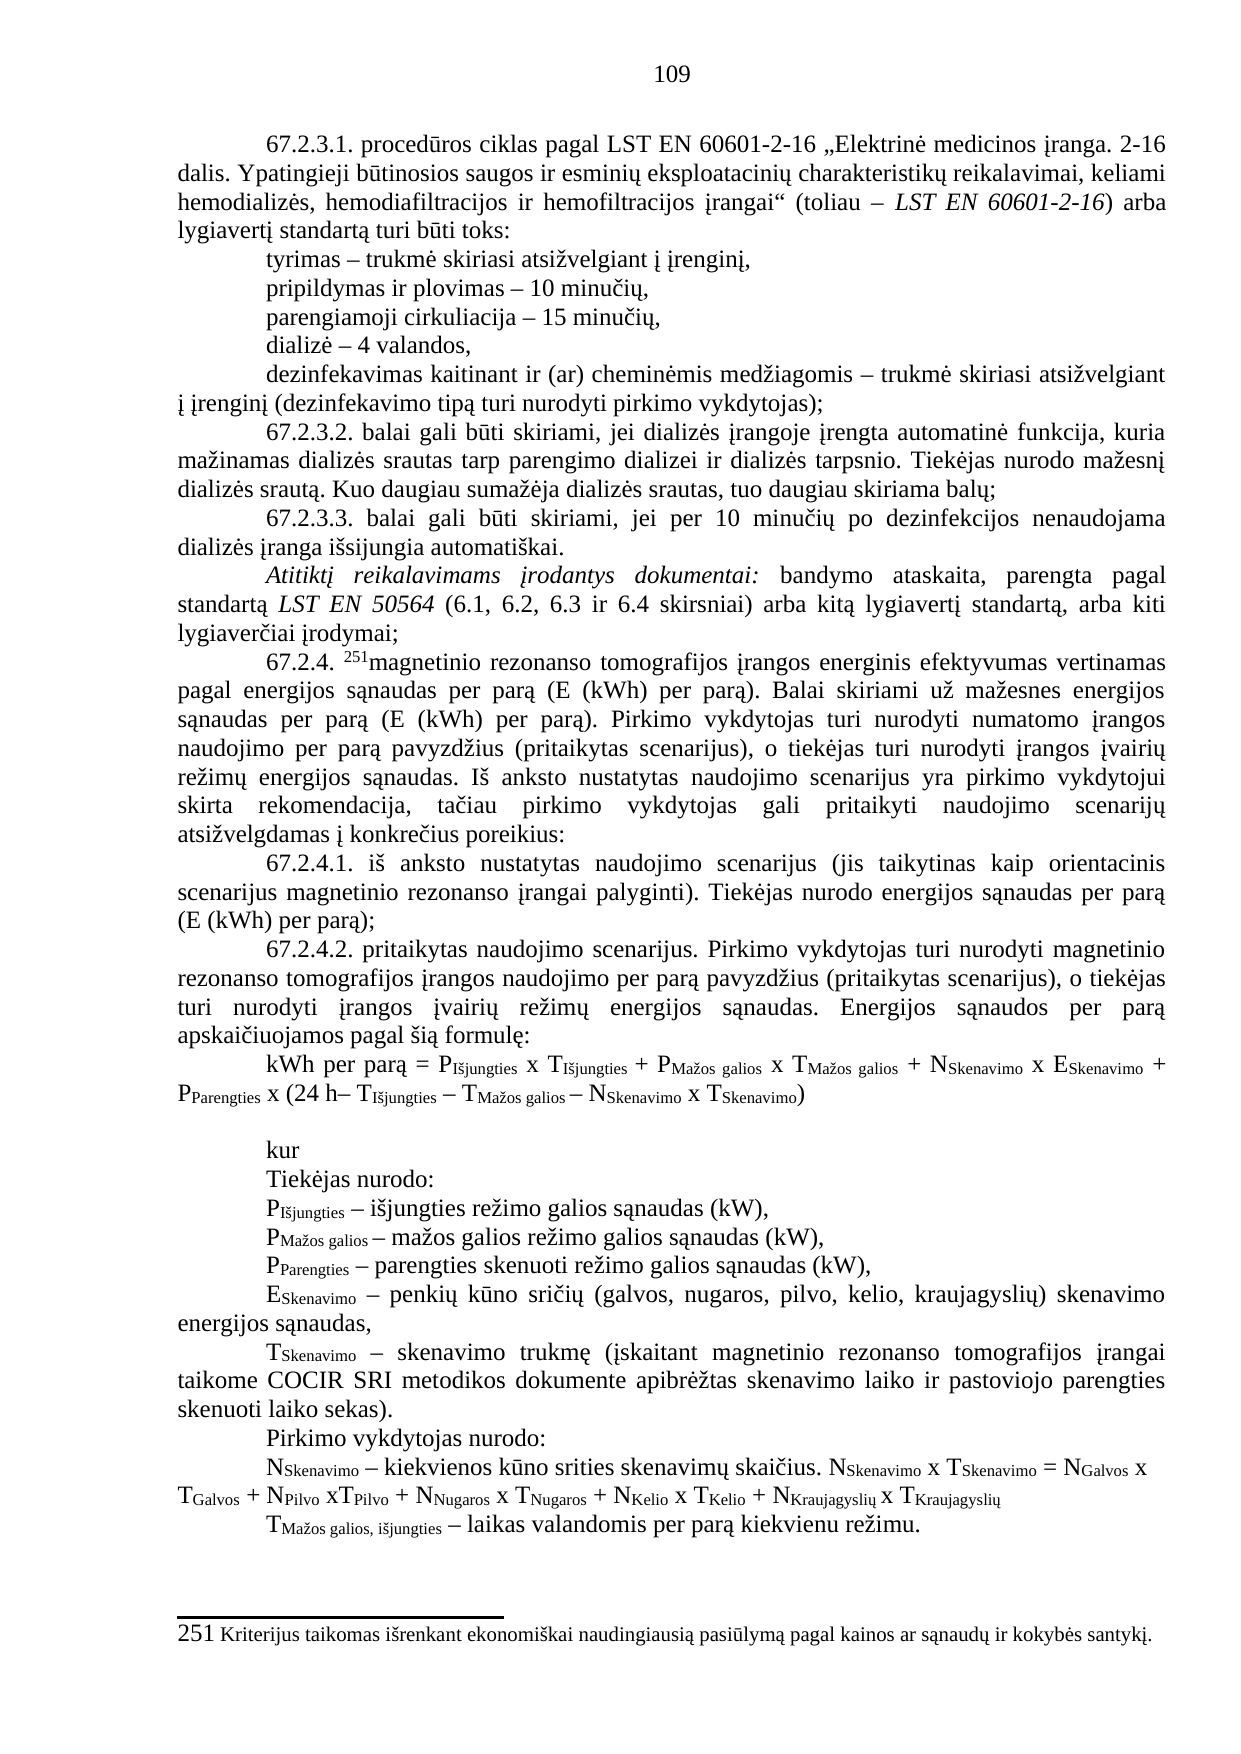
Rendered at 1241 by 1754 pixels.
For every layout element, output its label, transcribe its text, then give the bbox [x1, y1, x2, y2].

text 67.2.4. magnetinio rezonanso tomografijos įrangos energinis efektyvumas vertinamas pagal energijos sąnaudas per parą (E (kWh) per parą). Balai skiriami už mažesnes energijos sąnaudas per parą (E (kWh) per parą). Pirkimo vykdytojas turi nurodyti numatomo įrangos naudojimo per parą pavyzdžius (pritaikytas scenarijus), o tiekėjas turi nurodyti įrangos įvairių režimų energijos sąnaudas. Iš anksto nustatytas naudojimo scenarijus yra pirkimo vykdytojui skirta rekomendacija, tačiau pirkimo vykdytojas gali pritaikyti naudojimo scenarijų atsižvelgdamas į konkrečius poreikius: [177, 647, 1166, 848]
text PIšjungties – išjungties režimo galios sąnaudas (kW), [177, 1193, 1166, 1222]
text PMažos galios – mažos galios režimo galios sąnaudas (kW), [177, 1222, 1166, 1250]
text NSkenavimo – kiekvienos kūno srities skenavimų skaičius. NSkenavimo x TSkenavimo = NGalvos x TGalvos + NPilvo xTPilvo + NNugaros x TNugaros + NKelio x TKelio + NKraujagyslių x TKraujagyslių [177, 1452, 1166, 1509]
text kWh per parą = PIšjungties x TIšjungties + PMažos galios x TMažos galios + NSkenavimo x ESkenavimo + PParengties x (24 h– TIšjungties – TMažos galios – NSkenavimo x TSkenavimo) [177, 1049, 1166, 1107]
text 67.2.4.1. iš anksto nustatytas naudojimo scenarijus (jis taikytinas kaip orientacinis scenarijus magnetinio rezonanso įrangai palyginti). Tiekėjas nurodo energijos sąnaudas per parą (E (kWh) per parą); [177, 848, 1166, 934]
text dezinfekavimas kaitinant ir (ar) cheminėmis medžiagomis – trukmė skiriasi atsižvelgiant į įrenginį (dezinfekavimo tipą turi nurodyti pirkimo vykdytojas); [177, 359, 1166, 417]
text 67.2.3.3. balai gali būti skiriami, jei per 10 minučių po dezinfekcijos nenaudojama dializės įranga išsijungia automatiškai. [177, 503, 1166, 560]
text PParengties – parengties skenuoti režimo galios sąnaudas (kW), [177, 1250, 1166, 1279]
text Pirkimo vykdytojas nurodo: [177, 1423, 1166, 1452]
text 67.2.3.2. balai gali būti skiriami, jei dializės įrangoje įrengta automatinė funkcija, kuria mažinamas dializės srautas tarp parengimo dializei ir dializės tarpsnio. Tiekėjas nurodo mažesnį dializės srautą. Kuo daugiau sumažėja dializės srautas, tuo daugiau skiriama balų; [177, 417, 1166, 503]
text Atitiktį reikalavimams įrodantys dokumentai: bandymo ataskaita, parengta pagal standartą LST EN 50564 (6.1, 6.2, 6.3 ir 6.4 skirsniai) arba kitą lygiavertį standartą, arba kiti lygiaverčiai įrodymai; [177, 560, 1166, 647]
text dializė – 4 valandos, [177, 330, 1166, 359]
text Tiekėjas nurodo: [177, 1164, 1166, 1193]
text TMažos galios, išjungties – laikas valandomis per parą kiekvienu režimu. [177, 1509, 1166, 1538]
text parengiamoji cirkuliacija – 15 minučių, [177, 302, 1166, 330]
text pripildymas ir plovimas – 10 minučių, [177, 273, 1166, 302]
text TSkenavimo – skenavimo trukmę (įskaitant magnetinio rezonanso tomografijos įrangai taikome COCIR SRI metodikos dokumente apibrėžtas skenavimo laiko ir pastoviojo parengties skenuoti laiko sekas). [177, 1337, 1166, 1423]
text 67.2.3.1. procedūros ciklas pagal LST EN 60601-2-16 „Elektrinė medicinos įranga. 2-16 dalis. Ypatingieji būtinosios saugos ir esminių eksploatacinių charakteristikų reikalavimai, keliami hemodializės, hemodiafiltracijos ir hemofiltracijos įrangai“ (toliau – LST EN 60601-2-16) arba lygiavertį standartą turi būti toks: [177, 129, 1166, 244]
text Kriterijus taikomas išrenkant ekonomiškai naudingiausią pasiūlymą pagal kainos ar sąnaudų ir kokybės santykį. [177, 1618, 1166, 1646]
text tyrimas – trukmė skiriasi atsižvelgiant į įrenginį, [177, 244, 1166, 273]
text ESkenavimo – penkių kūno sričių (galvos, nugaros, pilvo, kelio, kraujagyslių) skenavimo energijos sąnaudas, [177, 1279, 1166, 1337]
text kur [177, 1135, 1166, 1164]
text 67.2.4.2. pritaikytas naudojimo scenarijus. Pirkimo vykdytojas turi nurodyti magnetinio rezonanso tomografijos įrangos naudojimo per parą pavyzdžius (pritaikytas scenarijus), o tiekėjas turi nurodyti įrangos įvairių režimų energijos sąnaudas. Energijos sąnaudos per parą apskaičiuojamos pagal šią formulę: [177, 934, 1166, 1049]
